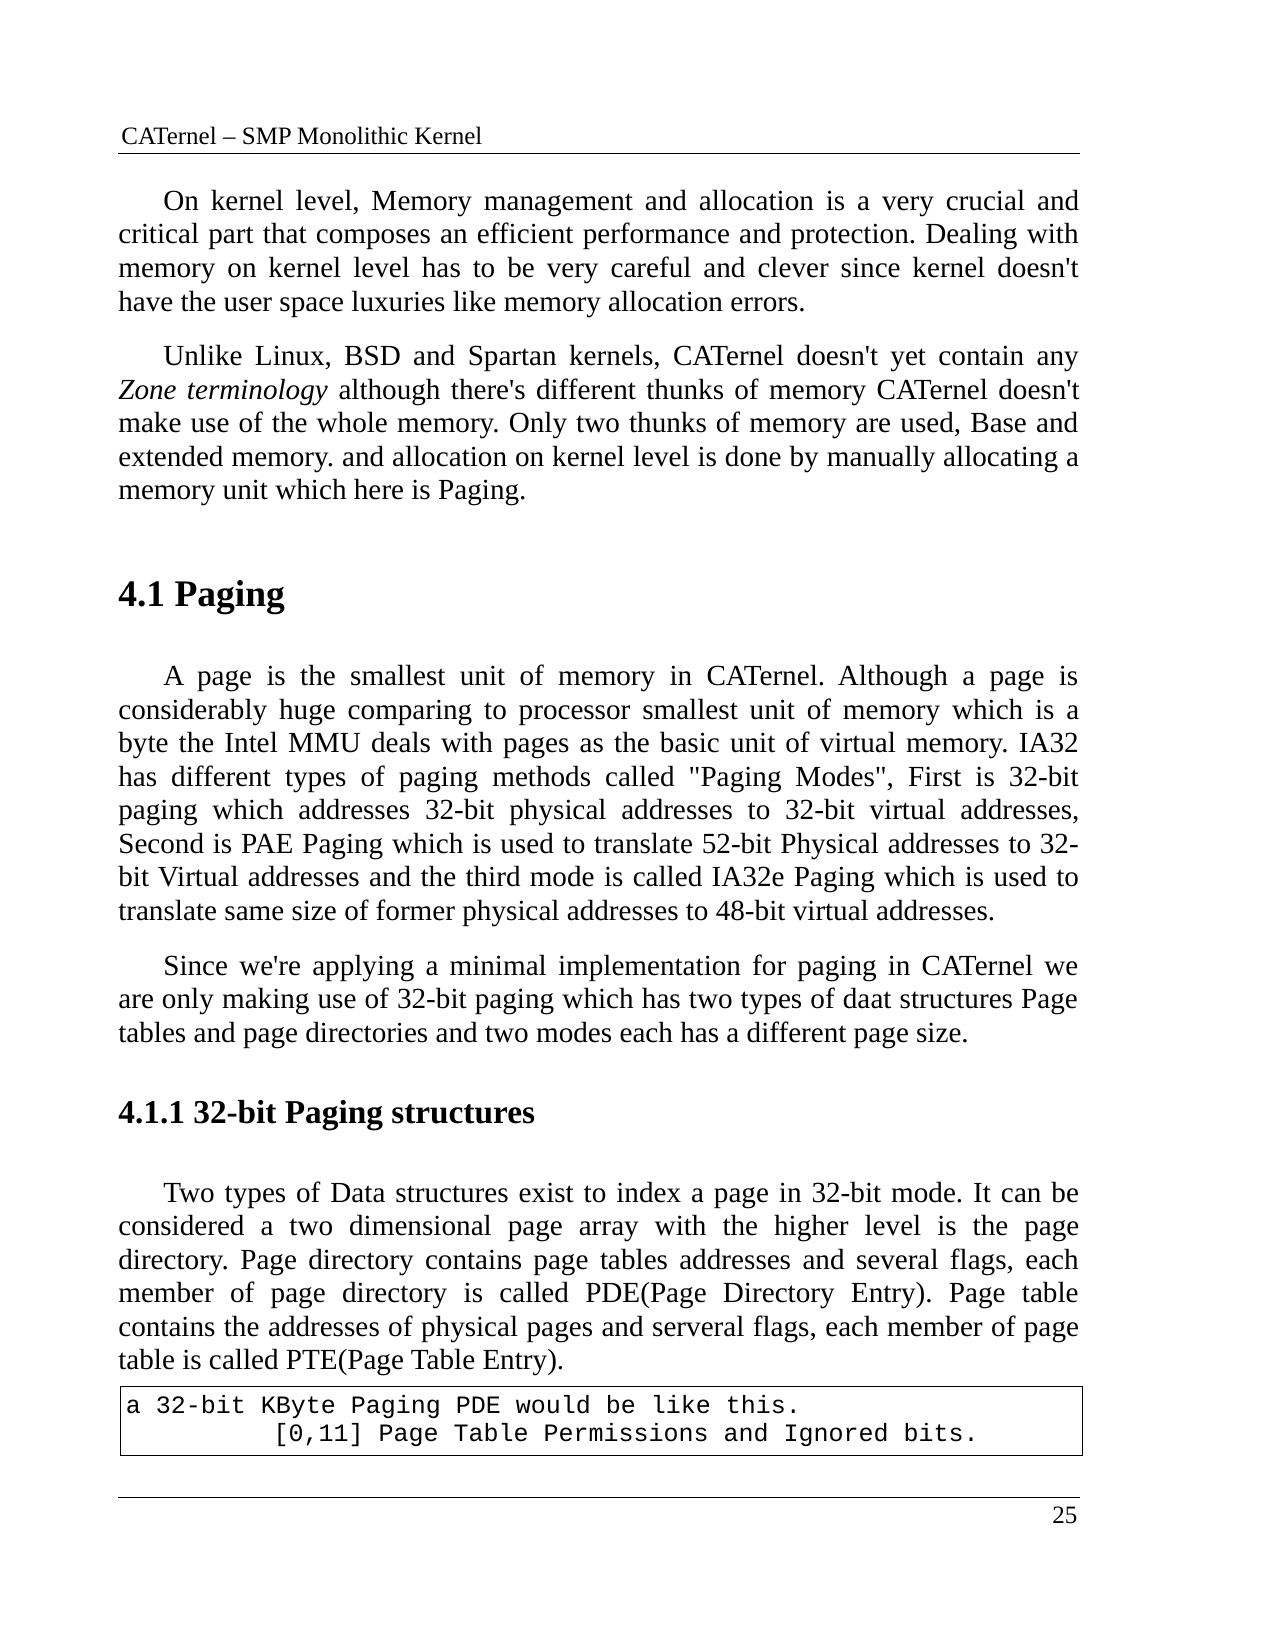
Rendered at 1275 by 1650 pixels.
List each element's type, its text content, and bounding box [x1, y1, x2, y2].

text 4.1.1 32-bit Paging structures [118, 1092, 1080, 1131]
text 4.1 Paging [118, 571, 1080, 614]
text Unlike Linux, BSD and Spartan kernels, CATernel doesn't yet contain any Zone terminology although there's different thunks of memory CATernel doesn't make use of the whole memory. Only two thunks of memory are used, Base and extended memory. and allocation on kernel level is done by manually allocating a memory unit which here is Paging. [118, 338, 1080, 506]
text On kernel level, Memory management and allocation is a very crucial and critical part that composes an efficient performance and protection. Dealing with memory on kernel level has to be very careful and clever since kernel doesn't have the user space luxuries like memory allocation errors. [118, 183, 1080, 317]
text Two types of Data structures exist to index a page in 32-bit mode. It can be considered a two dimensional page array with the higher level is the page directory. Page directory contains page tables addresses and several flags, each member of page directory is called PDE(Page Directory Entry). Page table contains the addresses of physical pages and serveral flags, each member of page table is called PTE(Page Table Entry). [118, 1175, 1080, 1376]
text A page is the smallest unit of memory in CATernel. Although a page is considerably huge comparing to processor smallest unit of memory which is a byte the Intel MMU deals with pages as the basic unit of virtual memory. IA32 has different types of paging methods called "Paging Modes", First is 32-bit paging which addresses 32-bit physical addresses to 32-bit virtual addresses, Second is PAE Paging which is used to translate 52-bit Physical addresses to 32-bit Virtual addresses and the third mode is called IA32e Paging which is used to translate same size of former physical addresses to 48-bit virtual addresses. [118, 658, 1080, 927]
table_header a 32-bit KByte Paging PDE would be like this. [0,11] Page Table Permissions and Ignored bits. [121, 1387, 1082, 1455]
text Since we're applying a minimal implementation for paging in CATernel we are only making use of 32-bit paging which has two types of daat structures Page tables and page directories and two modes each has a different page size. [118, 948, 1080, 1048]
